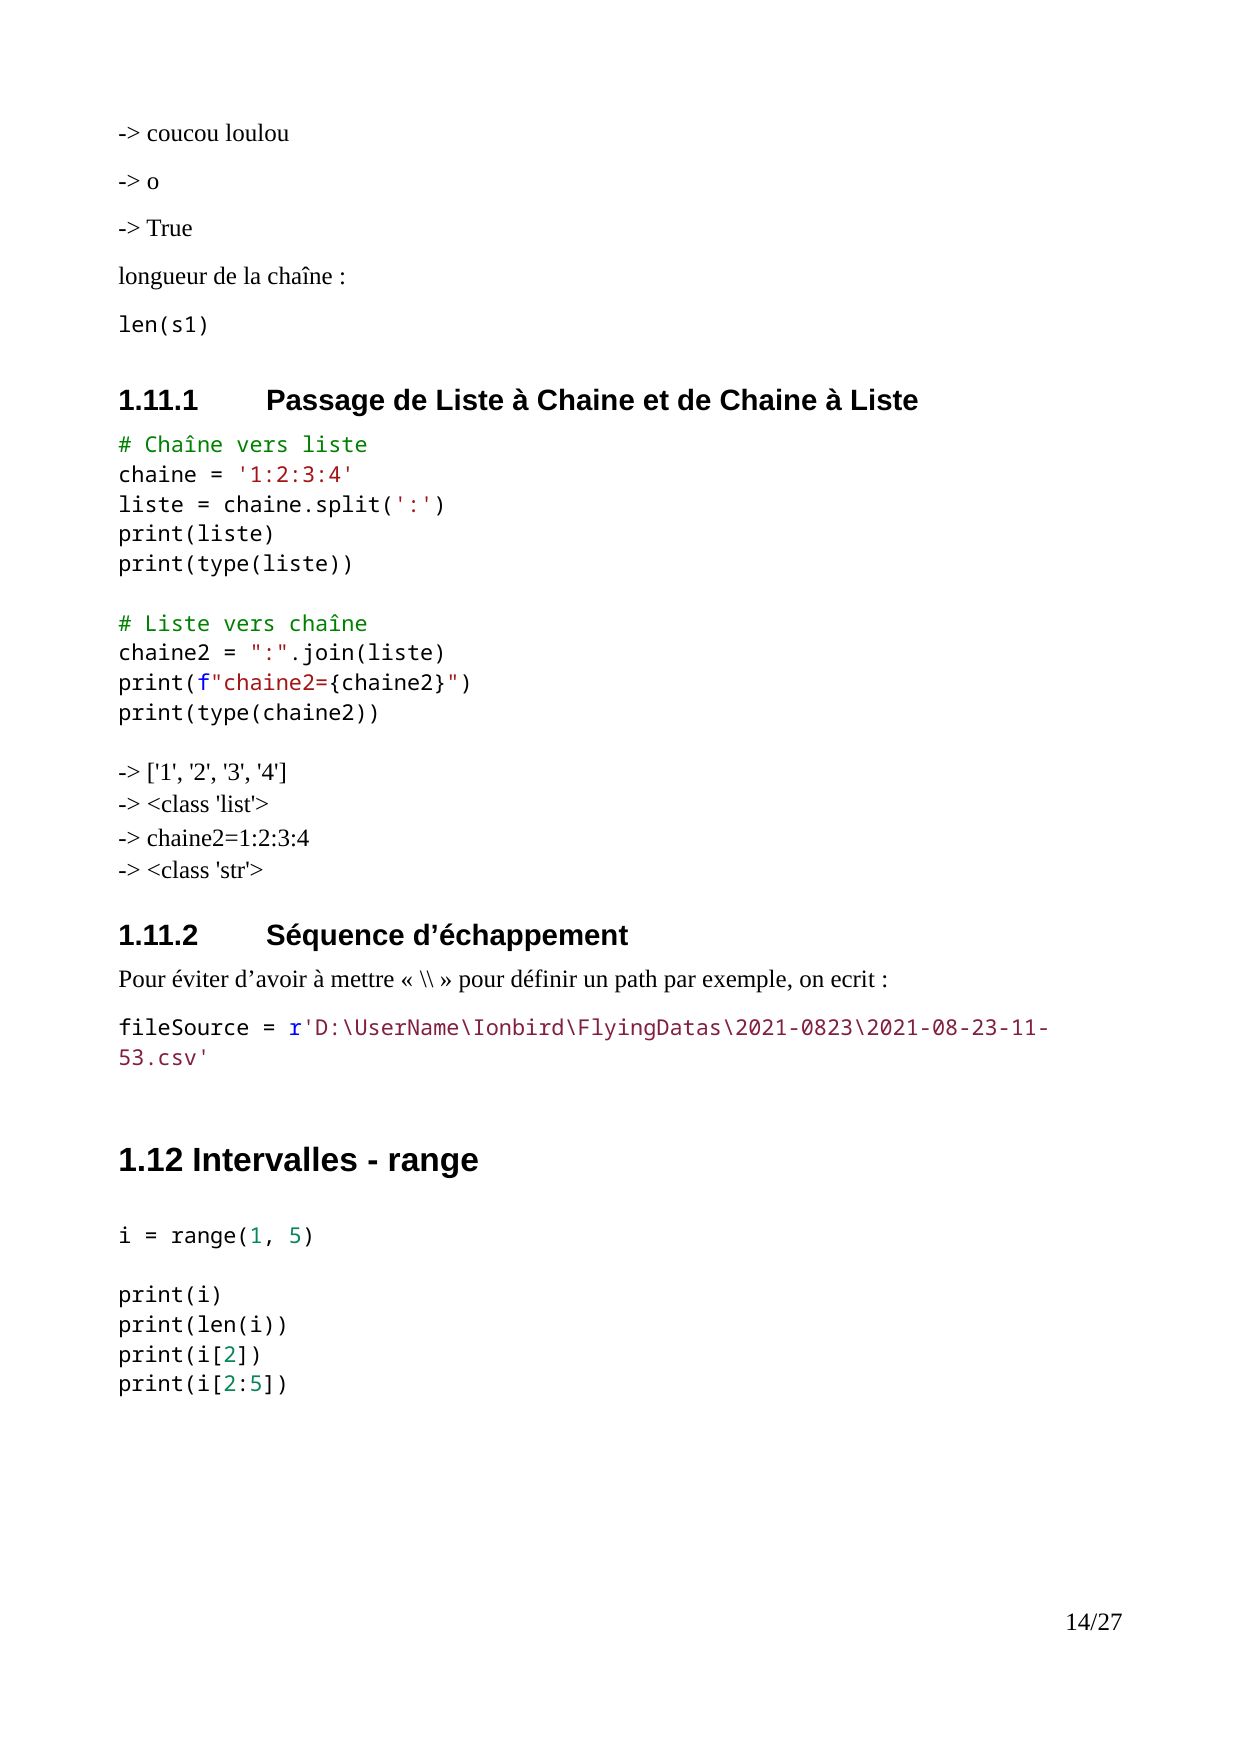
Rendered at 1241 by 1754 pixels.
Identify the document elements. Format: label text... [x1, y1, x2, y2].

text -> ['1', '2', '3', '4'] -> <class 'list'> -> chaine2=1:2:3:4 -> <class 'str'> [118, 757, 1122, 884]
text # Chaîne vers liste [118, 429, 1122, 459]
text # Liste vers chaîne [118, 608, 1122, 637]
text chaine = '1:2:3:4' [118, 459, 1122, 488]
subtitle Passage de Liste à Chaine et de Chaine à Liste [118, 383, 1122, 416]
text print(i[2]) [118, 1339, 1122, 1368]
text longueur de la chaîne : [118, 261, 1122, 290]
subtitle Séquence d’échappement [118, 918, 1122, 952]
text -> coucou loulou [118, 118, 1122, 147]
text print(type(chaine2)) [118, 697, 1122, 727]
text len(s1) [118, 308, 1122, 338]
text print(len(i)) [118, 1309, 1122, 1339]
text -> o [118, 166, 1122, 194]
text chaine2 = ":".join(liste) [118, 637, 1122, 667]
text i = range(1, 5) [118, 1219, 1122, 1249]
text print(type(liste)) [118, 548, 1122, 578]
text liste = chaine.split(':') [118, 488, 1122, 518]
text print(liste) [118, 518, 1122, 548]
subtitle Intervalles - range [118, 1140, 1122, 1178]
text Pour éviter d’avoir à mettre « \\ » pour définir un path par exemple, on ecrit : [118, 964, 1122, 993]
text print(i) [118, 1279, 1122, 1309]
text -> True [118, 213, 1122, 242]
text print(f"chaine2={chaine2}") [118, 667, 1122, 697]
text fileSource = r'D:\UserName\Ionbird\FlyingDatas\2021-0823\2021-08-23-11-53.csv' [118, 1012, 1122, 1071]
text print(i[2:5]) [118, 1368, 1122, 1398]
